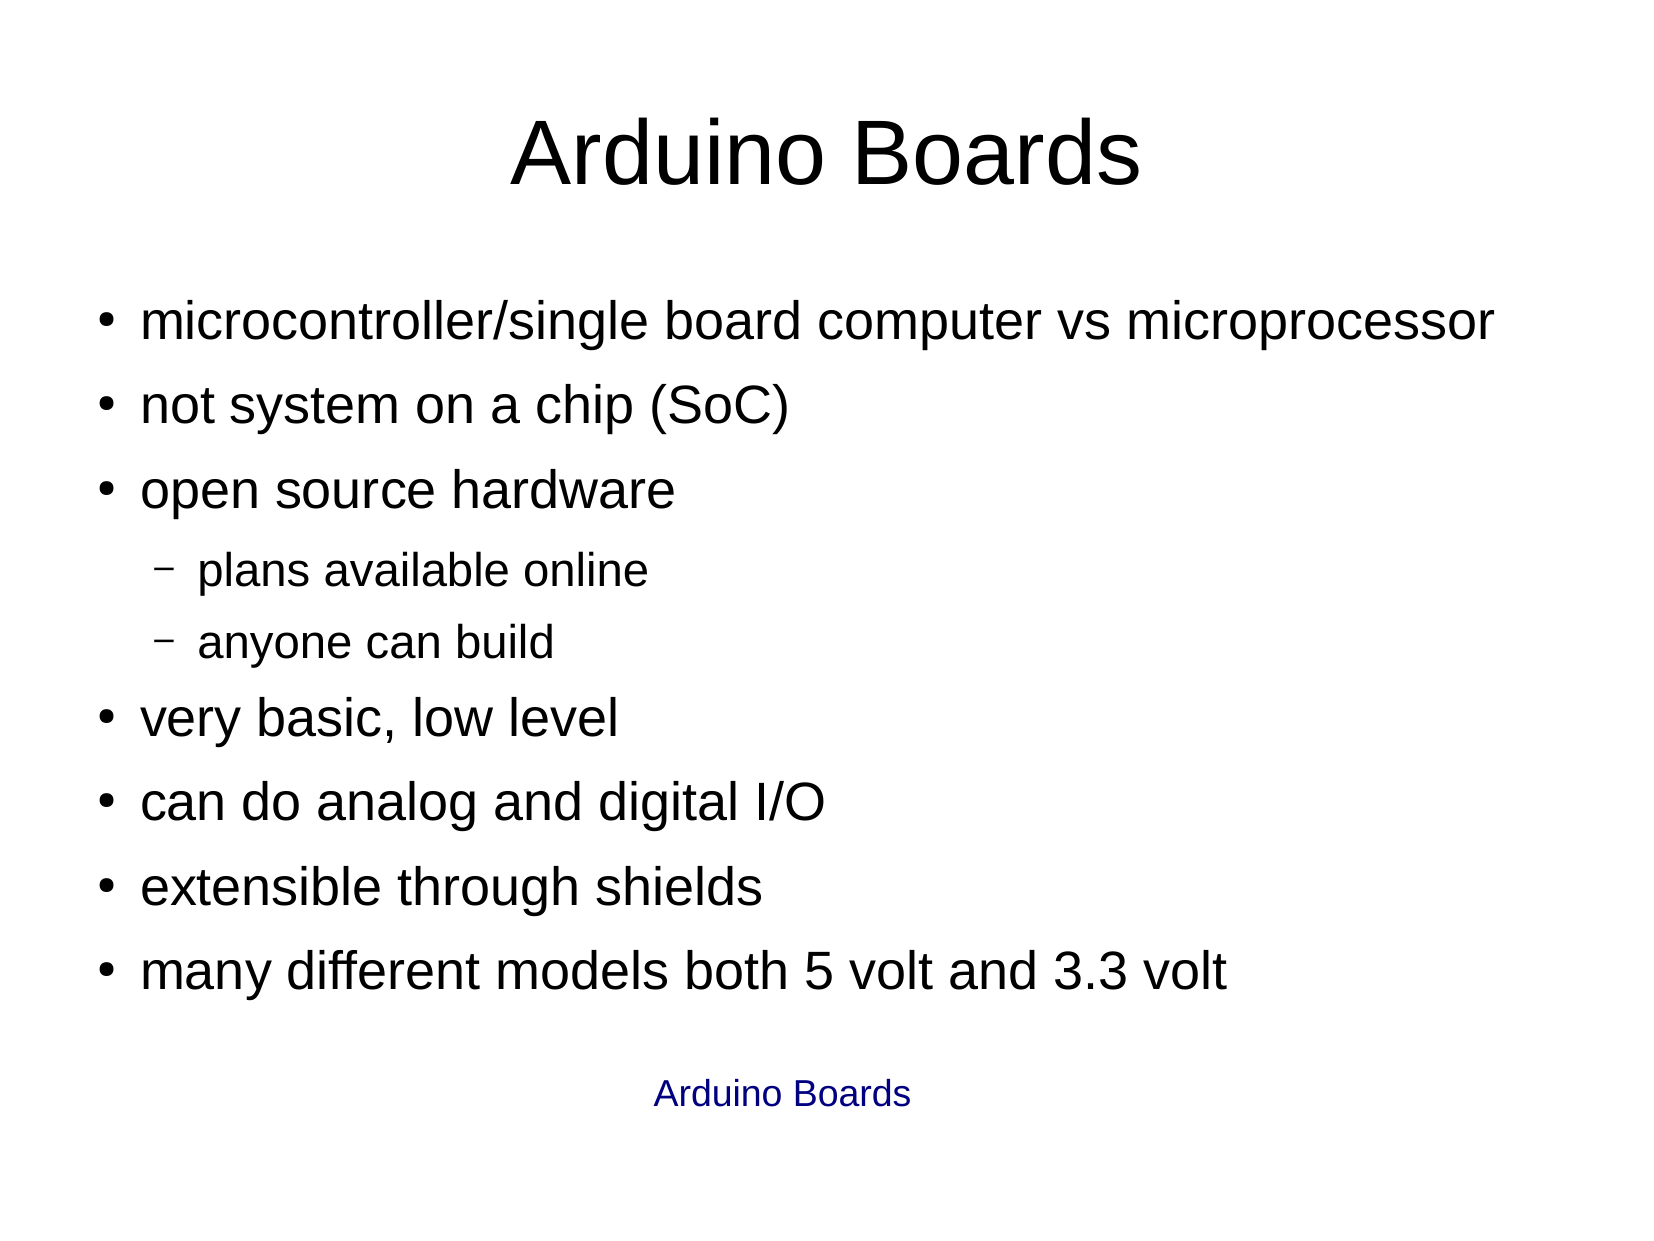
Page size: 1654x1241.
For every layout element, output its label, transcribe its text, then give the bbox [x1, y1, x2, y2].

list microcontroller/single board computer vs microprocessor not system on a chip (SoC) open source hardware plans available online anyone can build very basic, low level can do analog and digital I/O extensible through shields many different models both 5 volt and 3.3 volt [82, 290, 1571, 1010]
title Arduino Boards [82, 49, 1571, 257]
text_box Arduino Boards [638, 1065, 961, 1135]
